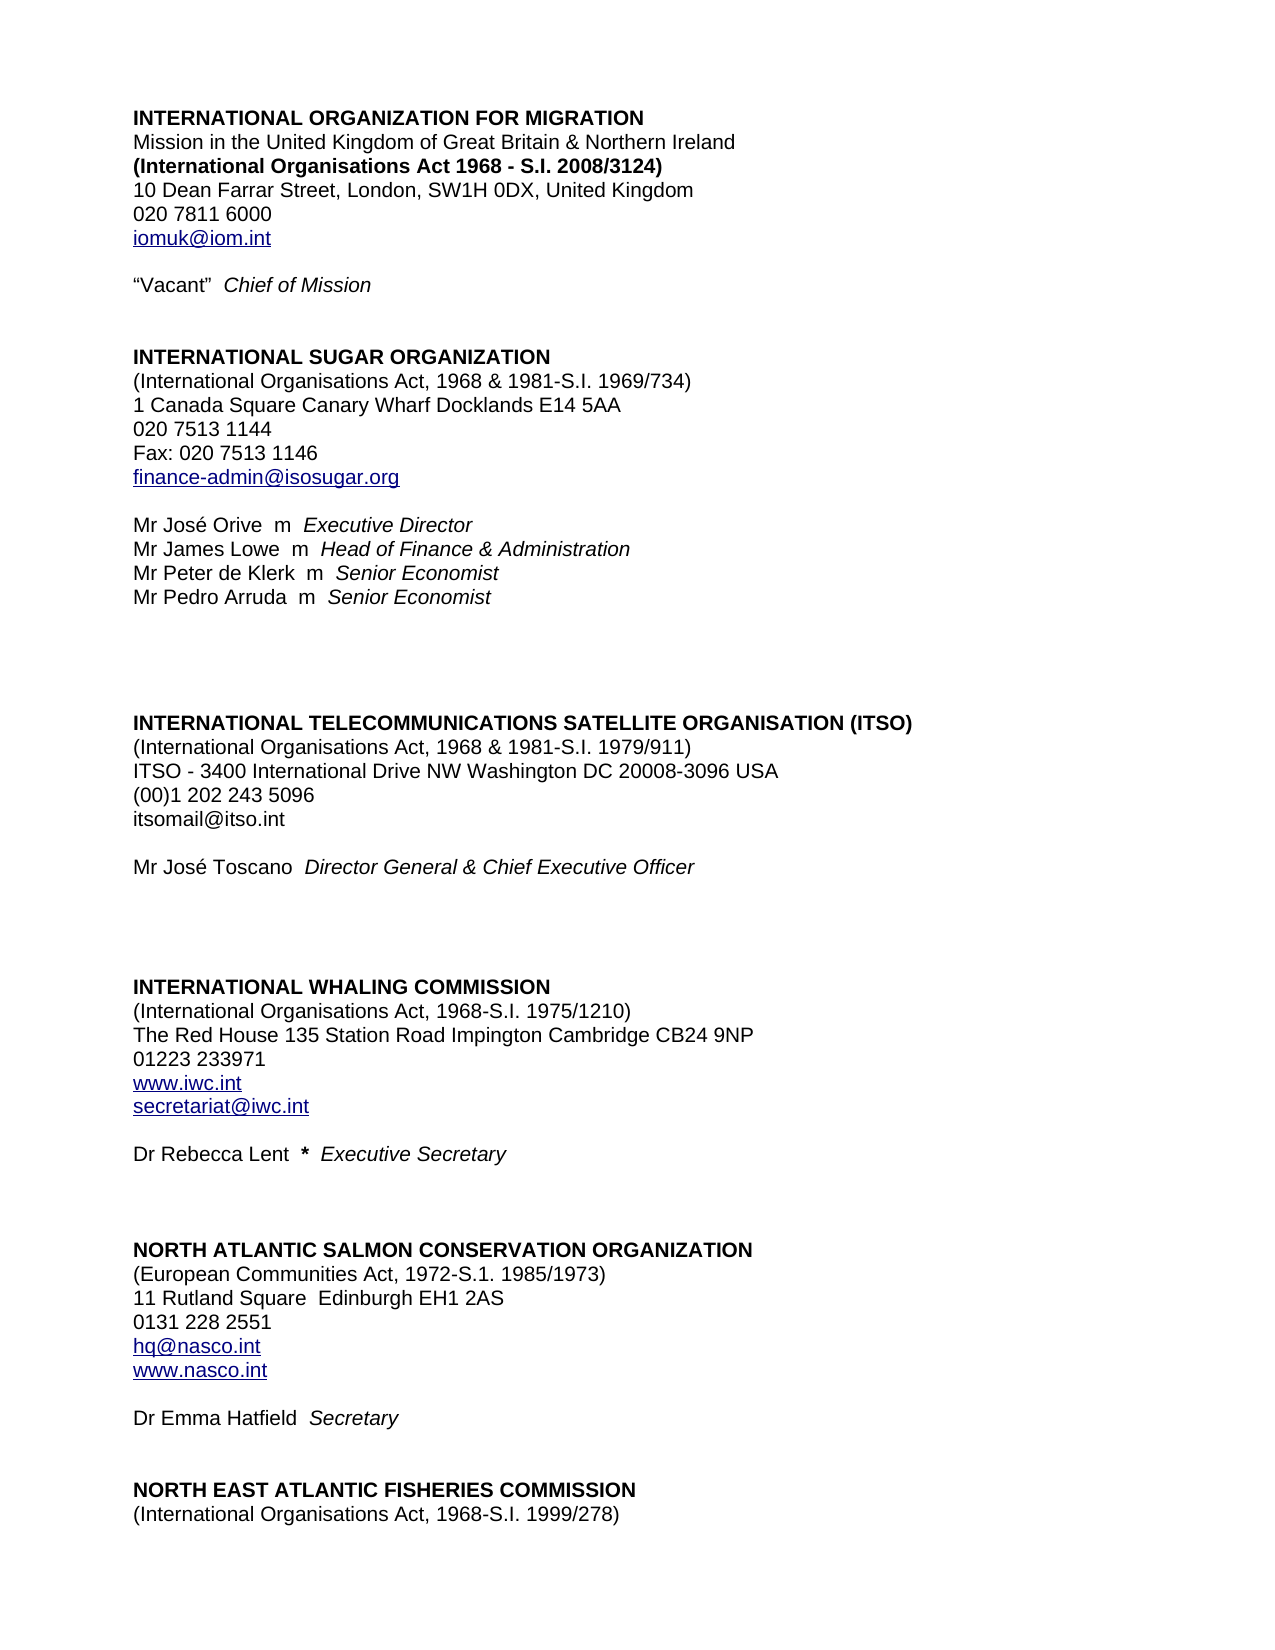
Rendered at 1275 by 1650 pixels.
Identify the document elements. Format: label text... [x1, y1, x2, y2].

text The Red House 135 Station Road Impington Cambridge CB24 9NP [133, 1022, 1181, 1046]
text itsomail@itso.int [133, 807, 1181, 831]
text 020 7513 1144 [133, 417, 1181, 441]
text (International Organisations Act, 1968 & 1981-S.I. 1969/734) [133, 369, 1181, 393]
text Dr Emma Hatfield Secretary [133, 1406, 1181, 1430]
text (International Organisations Act, 1968-S.I. 1999/278) [133, 1502, 1181, 1526]
text (00)1 202 243 5096 [133, 783, 1181, 807]
subtitle NORTH EAST ATLANTIC FISHERIES COMMISSION [133, 1478, 1181, 1502]
text finance-admin@isosugar.org [133, 465, 1181, 489]
text “Vacant” Chief of Mission [133, 273, 1181, 297]
text ITSO - 3400 International Drive NW Washington DC 20008-3096 USA [133, 759, 1181, 783]
text Mr Peter de Klerk m Senior Economist [133, 561, 1181, 585]
text INTERNATIONAL SUGAR ORGANIZATION [133, 345, 1181, 369]
text (International Organisations Act, 1968-S.I. 1975/1210) [133, 998, 1181, 1022]
text 10 Dean Farrar Street, London, SW1H 0DX, United Kingdom [133, 177, 1181, 201]
text hq@nasco.int [133, 1334, 1181, 1358]
text iomuk@iom.int [133, 225, 1181, 249]
text (International Organisations Act, 1968 & 1981-S.I. 1979/911) [133, 735, 1181, 759]
text 020 7811 6000 [133, 201, 1181, 225]
text Mr Pedro Arruda m Senior Economist [133, 585, 1181, 609]
text 11 Rutland Square Edinburgh EH1 2AS [133, 1286, 1181, 1310]
text Mr José Orive m Executive Director [133, 513, 1181, 537]
text INTERNATIONAL TELECOMMUNICATIONS SATELLITE ORGANISATION (ITSO) [133, 711, 1181, 735]
text Dr Rebecca Lent * Executive Secretary [133, 1142, 1181, 1166]
text INTERNATIONAL WHALING COMMISSION [133, 974, 1181, 998]
text Mission in the United Kingdom of Great Britain & Northern Ireland [133, 129, 1181, 153]
text (European Communities Act, 1972-S.1. 1985/1973) [133, 1262, 1181, 1286]
text 1 Canada Square Canary Wharf Docklands E14 5AA [133, 393, 1181, 417]
text secretariat@iwc.int [133, 1094, 1181, 1118]
text 01223 233971 [133, 1046, 1181, 1070]
text NORTH ATLANTIC SALMON CONSERVATION ORGANIZATION [133, 1238, 1181, 1262]
text INTERNATIONAL ORGANIZATION FOR MIGRATION [133, 106, 1181, 129]
text (International Organisations Act 1968 - S.I. 2008/3124) [133, 153, 1181, 177]
text 0131 228 2551 [133, 1310, 1181, 1334]
text Mr James Lowe m Head of Finance & Administration [133, 537, 1181, 561]
text Mr José Toscano Director General & Chief Executive Officer [133, 855, 1181, 879]
text www.iwc.int [133, 1070, 1181, 1094]
text Fax: 020 7513 1146 [133, 441, 1181, 465]
text www.nasco.int [133, 1358, 1181, 1382]
